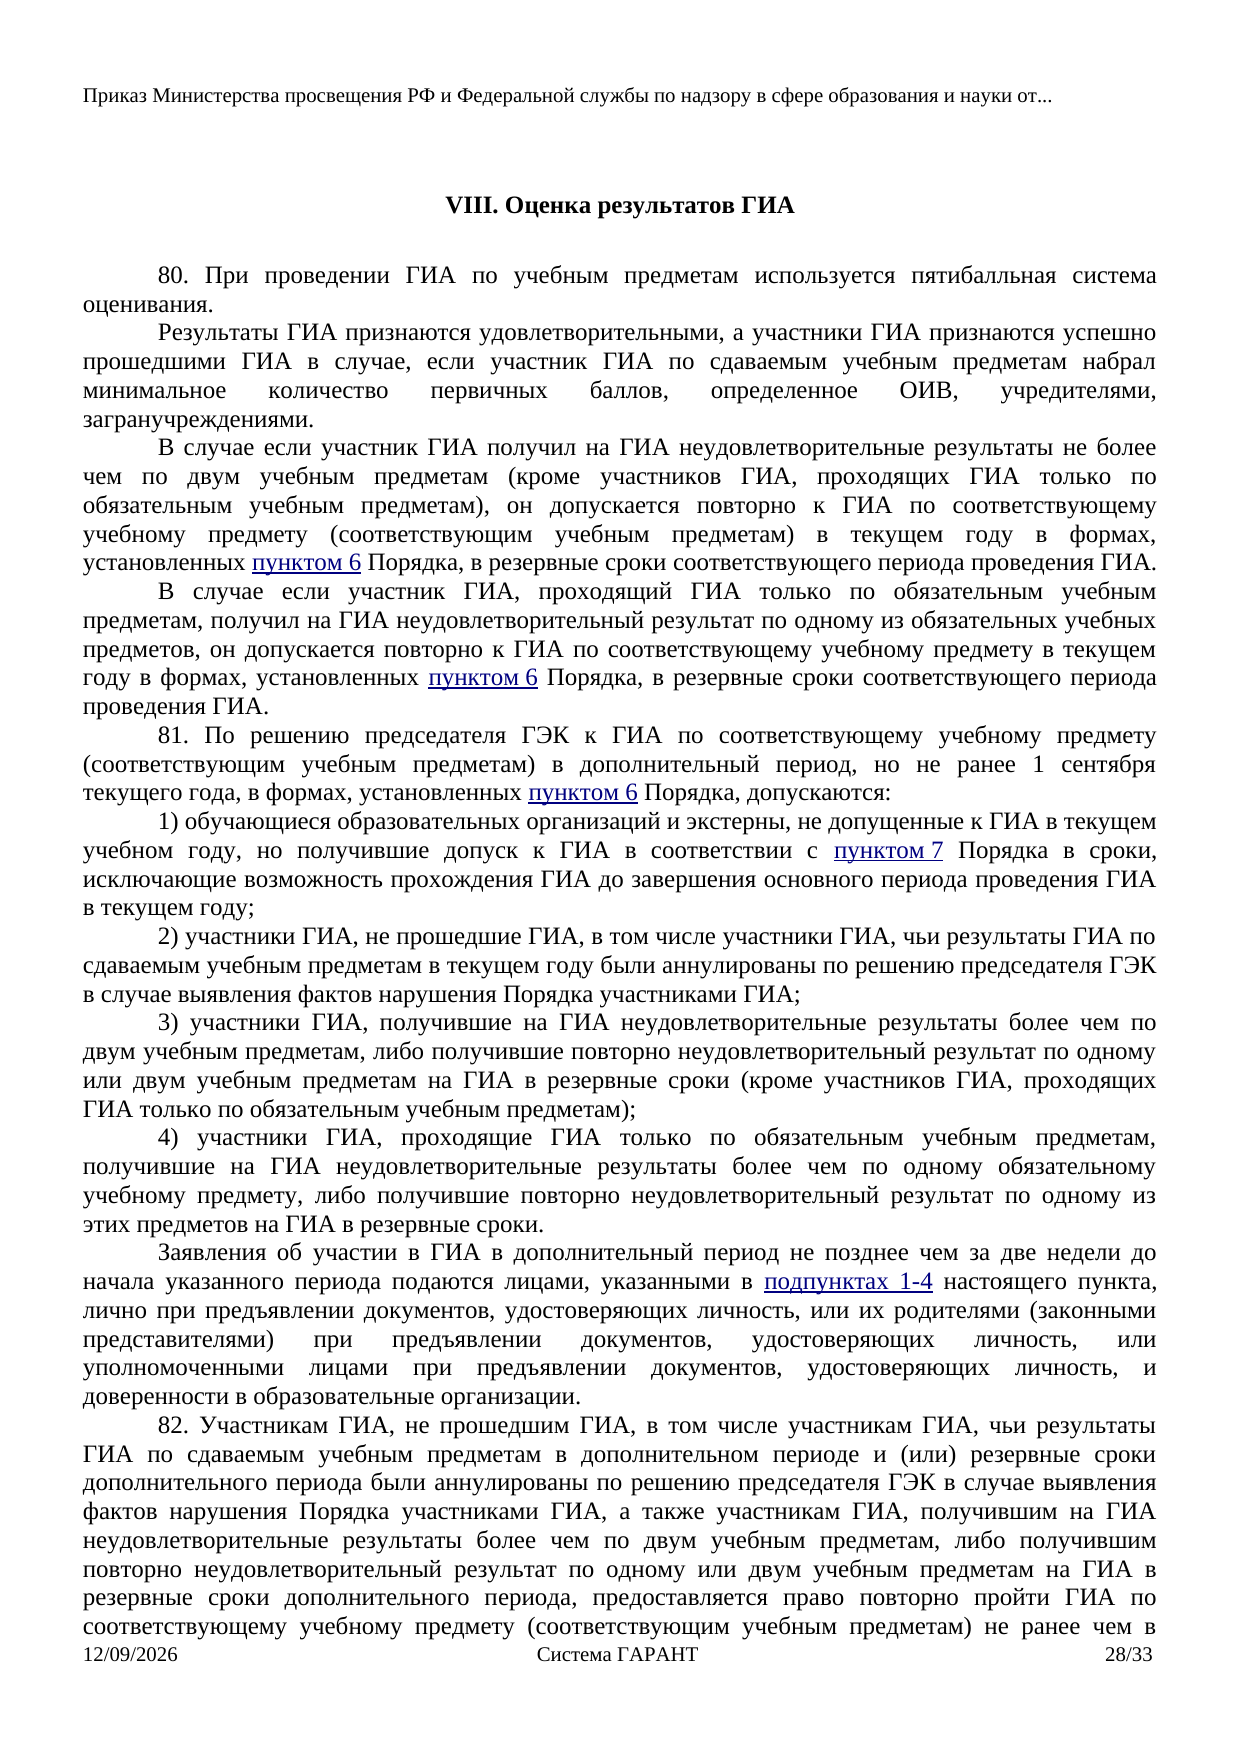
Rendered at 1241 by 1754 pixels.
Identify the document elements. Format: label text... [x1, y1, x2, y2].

text 80. При проведении ГИА по учебным предметам используется пятибалльная система оценивания. [83, 260, 1157, 317]
text 81. По решению председателя ГЭК к ГИА по соответствующему учебному предмету (соответствующим учебным предметам) в дополнительный период, но не ранее 1 сентября текущего года, в формах, установленных пунктом 6 Порядка, допускаются: [83, 720, 1157, 806]
subtitle VIII. Оценка результатов ГИА [83, 190, 1157, 219]
text В случае если участник ГИА получил на ГИА неудовлетворительные результаты не более чем по двум учебным предметам (кроме участников ГИА, проходящих ГИА только по обязательным учебным предметам), он допускается повторно к ГИА по соответствующему учебному предмету (соответствующим учебным предметам) в текущем году в формах, установленных пунктом 6 Порядка, в резервные сроки соответствующего периода проведения ГИА. [83, 432, 1157, 576]
text 2) участники ГИА, не прошедшие ГИА, в том числе участники ГИА, чьи результаты ГИА по сдаваемым учебным предметам в текущем году были аннулированы по решению председателя ГЭК в случае выявления фактов нарушения Порядка участниками ГИА; [83, 921, 1157, 1007]
text 4) участники ГИА, проходящие ГИА только по обязательным учебным предметам, получившие на ГИА неудовлетворительные результаты более чем по одному обязательному учебному предмету, либо получившие повторно неудовлетворительный результат по одному из этих предметов на ГИА в резервные сроки. [83, 1122, 1157, 1237]
text 1) обучающиеся образовательных организаций и экстерны, не допущенные к ГИА в текущем учебном году, но получившие допуск к ГИА в соответствии с пунктом 7 Порядка в сроки, исключающие возможность прохождения ГИА до завершения основного периода проведения ГИА в текущем году; [83, 806, 1157, 921]
text 3) участники ГИА, получившие на ГИА неудовлетворительные результаты более чем по двум учебным предметам, либо получившие повторно неудовлетворительный результат по одному или двум учебным предметам на ГИА в резервные сроки (кроме участников ГИА, проходящих ГИА только по обязательным учебным предметам); [83, 1007, 1157, 1122]
text Заявления об участии в ГИА в дополнительный период не позднее чем за две недели до начала указанного периода подаются лицами, указанными в подпунктах 1-4 настоящего пункта, лично при предъявлении документов, удостоверяющих личность, или их родителями (законными представителями) при предъявлении документов, удостоверяющих личность, или уполномоченными лицами при предъявлении документов, удостоверяющих личность, и доверенности в образовательные организации. [83, 1237, 1157, 1410]
text Результаты ГИА признаются удовлетворительными, а участники ГИА признаются успешно прошедшими ГИА в случае, если участник ГИА по сдаваемым учебным предметам набрал минимальное количество первичных баллов, определенное ОИВ, учредителями, загранучреждениями. [83, 317, 1157, 432]
text В случае если участник ГИА, проходящий ГИА только по обязательным учебным предметам, получил на ГИА неудовлетворительный результат по одному из обязательных учебных предметов, он допускается повторно к ГИА по соответствующему учебному предмету в текущем году в формах, установленных пунктом 6 Порядка, в резервные сроки соответствующего периода проведения ГИА. [83, 576, 1157, 720]
text 82. Участникам ГИА, не прошедшим ГИА, в том числе участникам ГИА, чьи результаты ГИА по сдаваемым учебным предметам в дополнительном периоде и (или) резервные сроки дополнительного периода были аннулированы по решению председателя ГЭК в случае выявления фактов нарушения Порядка участниками ГИА, а также участникам ГИА, получившим на ГИА неудовлетворительные результаты более чем по двум учебным предметам, либо получившим повторно неудовлетворительный результат по одному или двум учебным предметам на ГИА в резервные сроки дополнительного периода, предоставляется право повторно пройти ГИА по соответствующему учебному предмету (соответствующим учебным предметам) не ранее чем в [83, 1410, 1157, 1640]
